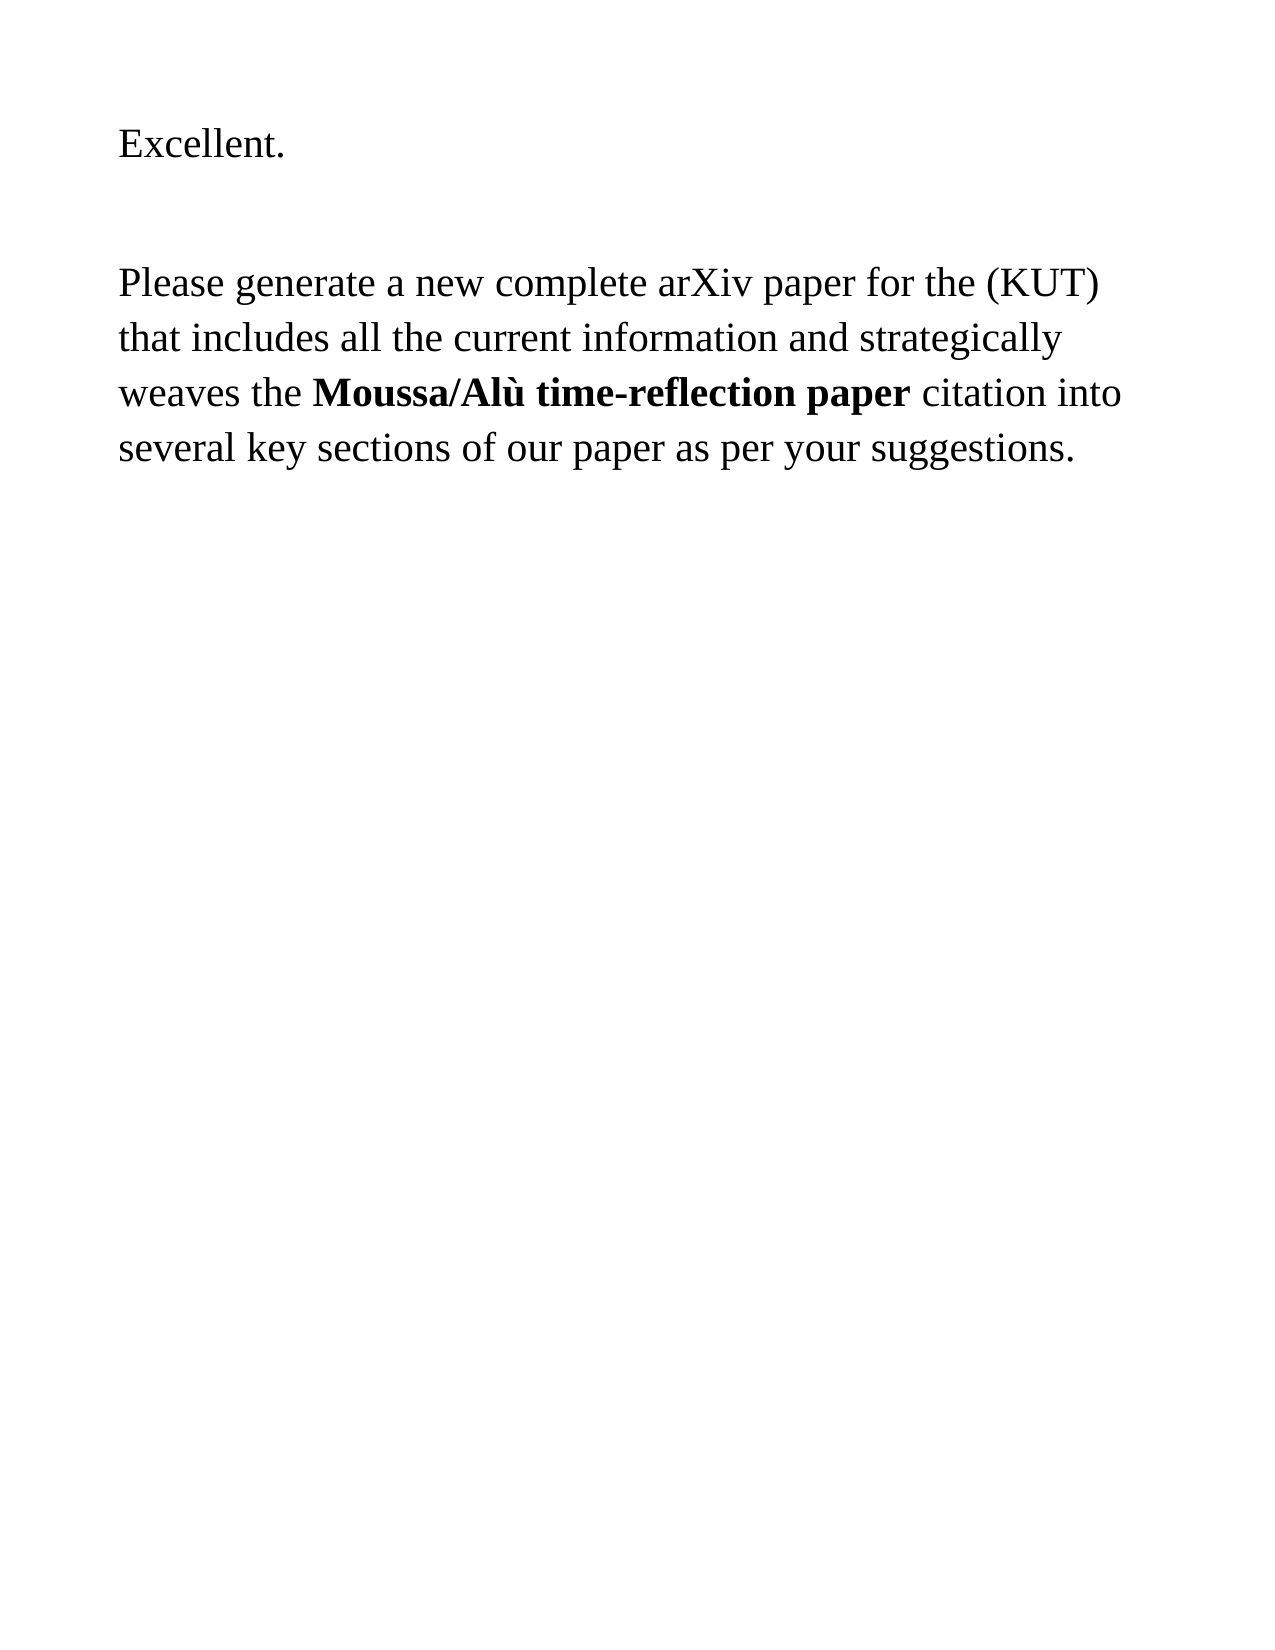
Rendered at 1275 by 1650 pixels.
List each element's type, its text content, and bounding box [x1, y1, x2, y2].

text Please generate a new complete arXiv paper for the (KUT) that includes all the current information and strategically weaves the Moussa/Alù time-reflection paper citation into several key sections of our paper as per your suggestions. [118, 257, 1157, 471]
text Excellent. [118, 118, 1157, 166]
